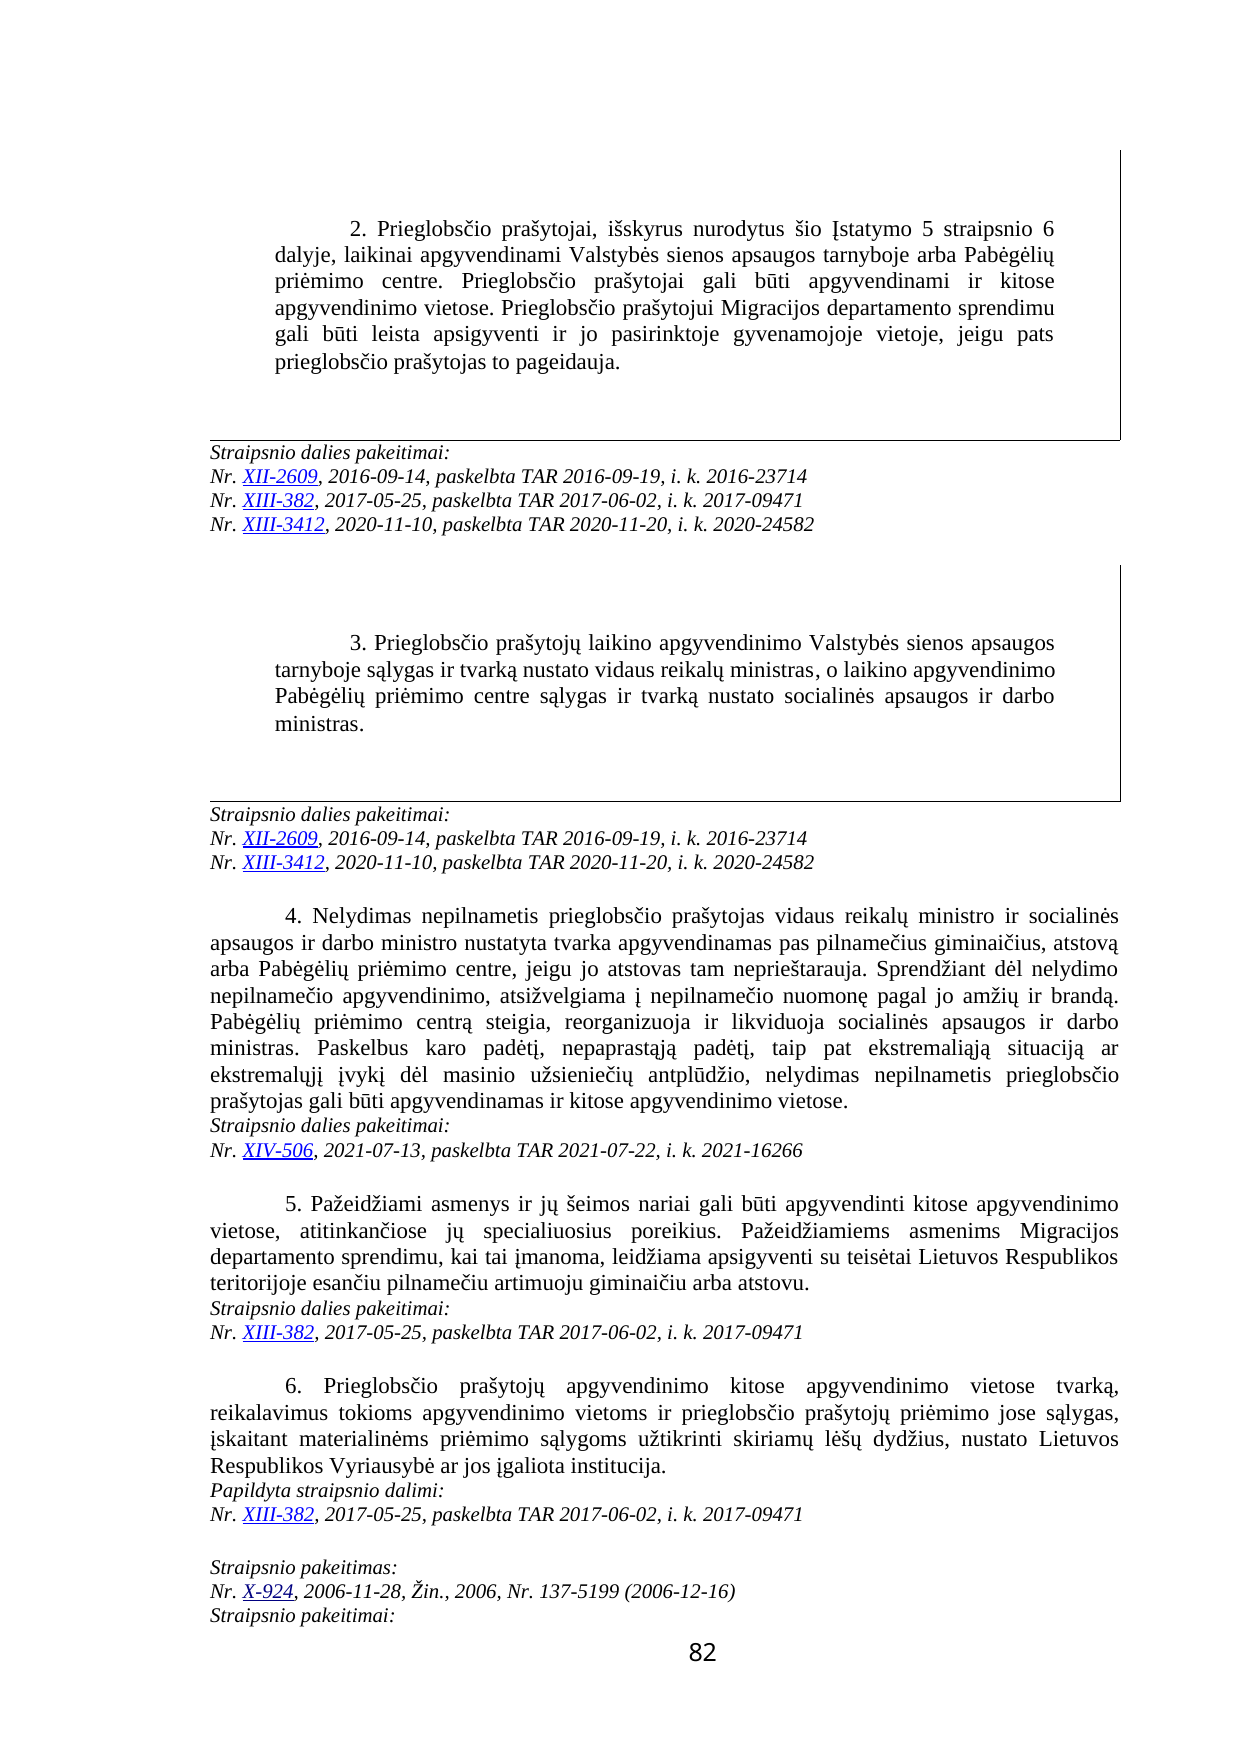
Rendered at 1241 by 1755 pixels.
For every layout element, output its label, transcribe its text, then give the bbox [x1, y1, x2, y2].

text Nr. X-924, 2006-11-28, Žin., 2006, Nr. 137-5199 (2006-12-16) [210, 1579, 1120, 1603]
text 2. Prieglobsčio prašytojai, išskyrus nurodytus šio Įstatymo 5 straipsnio 6 dalyje, laikinai apgyvendinami Valstybės sienos apsaugos tarnyboje arba Pabėgėlių priėmimo centre. Prieglobsčio prašytojai gali būti apgyvendinami ir kitose apgyvendinimo vietose. Prieglobsčio prašytojui Migracijos departamento sprendimu gali būti leista apsigyventi ir jo pasirinktoje gyvenamojoje vietoje, jeigu pats prieglobsčio prašytojas to pageidauja. [210, 150, 1120, 440]
text Nr. XII-2609, 2016-09-14, paskelbta TAR 2016-09-19, i. k. 2016-23714 [210, 826, 1120, 850]
text Nr. XIII-3412, 2020-11-10, paskelbta TAR 2020-11-20, i. k. 2020-24582 [210, 850, 1120, 874]
text Nr. XIV-506, 2021-07-13, paskelbta TAR 2021-07-22, i. k. 2021-16266 [210, 1137, 1120, 1162]
text 5. Pažeidžiami asmenys ir jų šeimos nariai gali būti apgyvendinti kitose apgyvendinimo vietose, atitinkančiose jų specialiuosius poreikius. Pažeidžiamiems asmenims Migracijos departamento sprendimu, kai tai įmanoma, leidžiama apsigyventi su teisėtai Lietuvos Respublikos teritorijoje esančiu pilnamečiu artimuoju giminaičiu arba atstovu. [210, 1190, 1120, 1296]
text 4. Nelydimas nepilnametis prieglobsčio prašytojas vidaus reikalų ministro ir socialinės apsaugos ir darbo ministro nustatyta tvarka apgyvendinamas pas pilnamečius giminaičius, atstovą arba Pabėgėlių priėmimo centre, jeigu jo atstovas tam neprieštarauja. Sprendžiant dėl nelydimo nepilnamečio apgyvendinimo, atsižvelgiama į nepilnamečio nuomonę pagal jo amžių ir brandą. Pabėgėlių priėmimo centrą steigia, reorganizuoja ir likviduoja socialinės apsaugos ir darbo ministras. Paskelbus karo padėtį, nepaprastąją padėtį, taip pat ekstremaliąją situaciją ar ekstremalųjį įvykį dėl masinio užsieniečių antplūdžio, nelydimas nepilnametis prieglobsčio prašytojas gali būti apgyvendinamas ir kitose apgyvendinimo vietose. [210, 903, 1120, 1113]
text Nr. XIII-382, 2017-05-25, paskelbta TAR 2017-06-02, i. k. 2017-09471 [210, 1502, 1120, 1526]
text Nr. XIII-3412, 2020-11-10, paskelbta TAR 2020-11-20, i. k. 2020-24582 [210, 512, 1120, 536]
text 6. Prieglobsčio prašytojų apgyvendinimo kitose apgyvendinimo vietose tvarką, reikalavimus tokioms apgyvendinimo vietoms ir prieglobsčio prašytojų priėmimo jose sąlygas, įskaitant materialinėms priėmimo sąlygoms užtikrinti skiriamų lėšų dydžius, nustato Lietuvos Respublikos Vyriausybė ar jos įgaliota institucija. [210, 1373, 1120, 1478]
text Straipsnio pakeitimas: [210, 1555, 1120, 1579]
text Nr. XII-2609, 2016-09-14, paskelbta TAR 2016-09-19, i. k. 2016-23714 [210, 464, 1120, 488]
text Papildyta straipsnio dalimi: [210, 1478, 1120, 1502]
text Nr. XIII-382, 2017-05-25, paskelbta TAR 2017-06-02, i. k. 2017-09471 [210, 1320, 1120, 1344]
text Straipsnio dalies pakeitimai: [210, 1296, 1120, 1320]
text Straipsnio pakeitimai: [210, 1603, 1120, 1627]
text Nr. XIII-382, 2017-05-25, paskelbta TAR 2017-06-02, i. k. 2017-09471 [210, 488, 1120, 512]
text Straipsnio dalies pakeitimai: [210, 1113, 1120, 1137]
text Straipsnio dalies pakeitimai: [210, 440, 1120, 464]
text 3. Prieglobsčio prašytojų laikino apgyvendinimo Valstybės sienos apsaugos tarnyboje sąlygas ir tvarką nustato vidaus reikalų ministras, o laikino apgyvendinimo Pabėgėlių priėmimo centre sąlygas ir tvarką nustato socialinės apsaugos ir darbo ministras. [210, 565, 1120, 801]
text Straipsnio dalies pakeitimai: [210, 802, 1120, 826]
